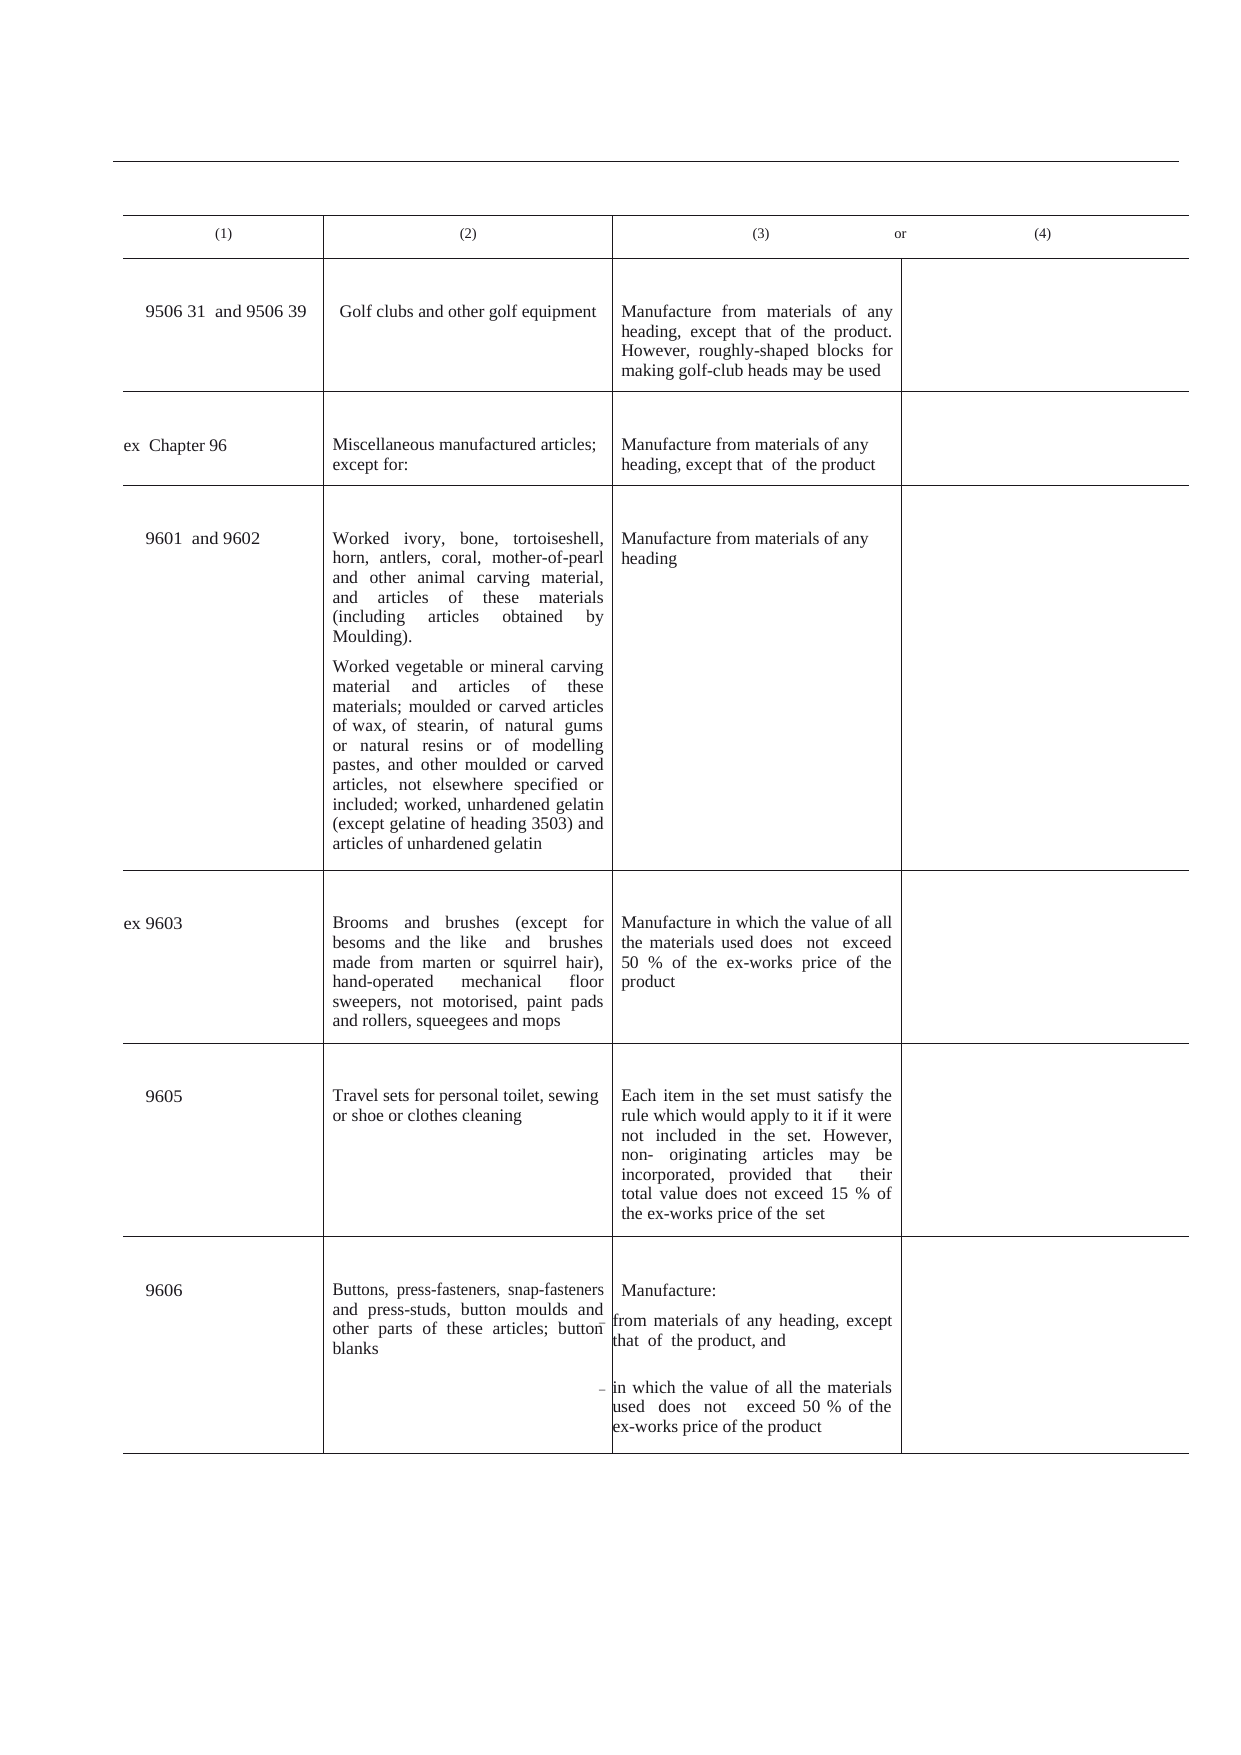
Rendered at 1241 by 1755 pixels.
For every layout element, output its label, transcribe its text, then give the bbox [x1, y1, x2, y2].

table_cell Worked ivory, bone, tortoiseshell, horn, antlers, coral, mother-of-pearl and other animal carving material, and articles of these materials (including articles obtained by Moulding). Worked vegetable or mineral carving material and articles of these materials; moulded or carved articles of wax, of stearin, of natural gums or natural resins or of modelling pastes, and other moulded or carved articles, not elsewhere specified or included; worked, unhardened gelatin (except gelatine of heading 3503) and articles of unhardened gelatin [324, 486, 612, 869]
table_cell Manufacture: from materials of any heading, except that of the product, and in which the value of all the materials used does not exceed 50 % of the ex-works price of the product [613, 1237, 901, 1453]
table_cell Golf clubs and other golf equipment [324, 259, 612, 391]
table_cell [902, 392, 1189, 485]
table_cell Each item in the set must satisfy the rule which would apply to it if it were not included in the set. However, non- originating articles may be incorporated, provided that their total value does not exceed 15 % of the ex-works price of the set [613, 1044, 901, 1236]
table_cell Brooms and brushes (except for besoms and the like and brushes made from marten or squirrel hair), hand-operated mechanical floor sweepers, not motorised, paint pads and rollers, squeegees and mops [324, 871, 612, 1042]
table_cell Manufacture from materials of any heading, except that of the product. However, roughly-shaped blocks for making golf-club heads may be used [613, 259, 901, 391]
table_cell Buttons, press-fasteners, snap-fasteners and press-studs, button moulds and other parts of these articles; button blanks [324, 1237, 612, 1453]
table_cell Manufacture from materials of any heading [613, 486, 901, 869]
table_cell [902, 871, 1189, 1042]
table_cell [902, 1044, 1189, 1236]
table_cell 9506 31 and 9506 39 [123, 259, 323, 391]
table_header (3) or (4) [613, 216, 1189, 258]
table_cell 9606 [123, 1237, 323, 1453]
table_cell ex Chapter 96 [123, 392, 323, 485]
table_cell Miscellaneous manufactured articles; except for: [324, 392, 612, 485]
table_cell Manufacture in which the value of all the materials used does not exceed 50 % of the ex-works price of the product [613, 871, 901, 1042]
table_cell 9601 and 9602 [123, 486, 323, 869]
table_cell [902, 486, 1189, 869]
table_header (2) [324, 216, 612, 258]
table_cell ex 9603 [123, 871, 323, 1042]
table_cell Manufacture from materials of any heading, except that of the product [613, 392, 901, 485]
table_cell 9605 [123, 1044, 323, 1236]
table_cell [902, 1237, 1189, 1453]
table_header (1) [123, 216, 323, 258]
table_cell [902, 259, 1189, 391]
table_cell Travel sets for personal toilet, sewing or shoe or clothes cleaning [324, 1044, 612, 1236]
